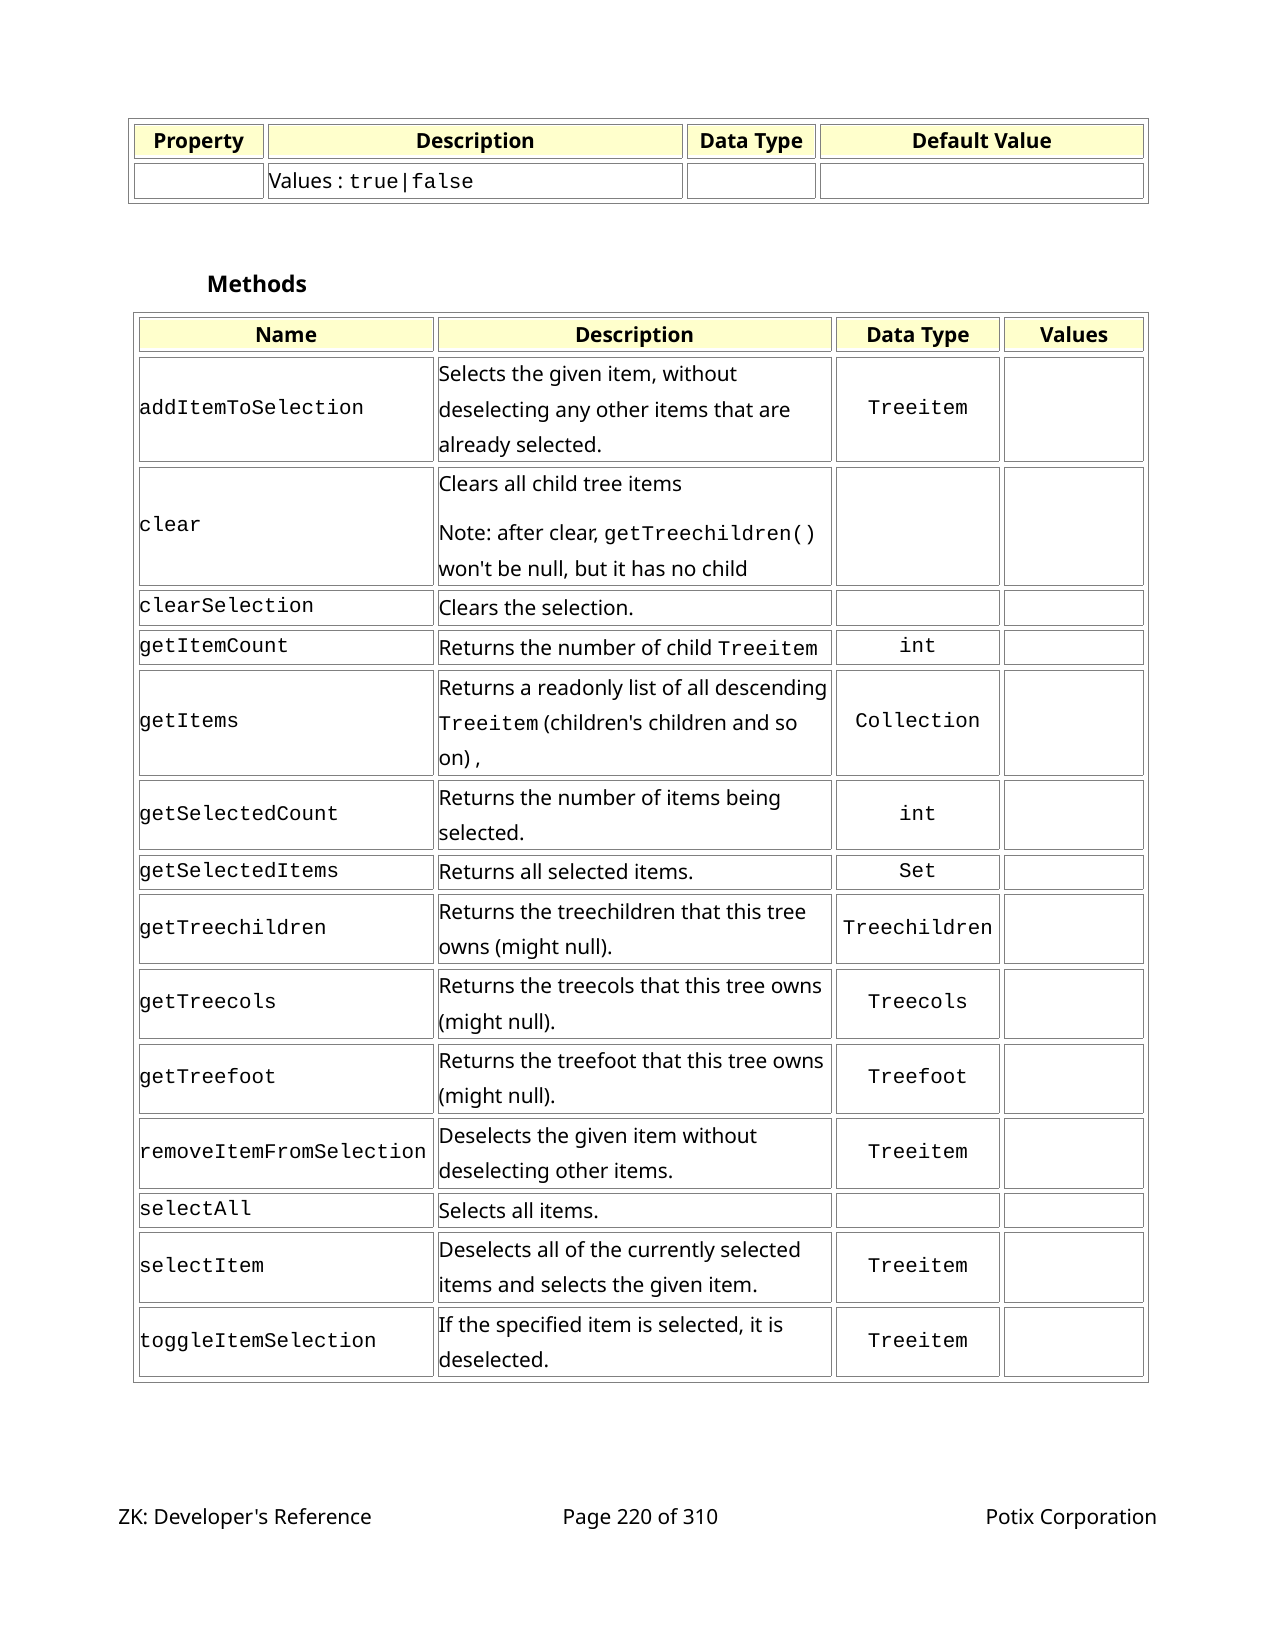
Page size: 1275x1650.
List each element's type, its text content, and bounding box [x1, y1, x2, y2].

table_cell Returns the treechildren that this tree owns (might null). [435, 889, 833, 963]
table_cell [1005, 468, 1143, 585]
table_cell [1002, 1113, 1146, 1187]
table_cell [834, 461, 1002, 585]
table_cell getTreecols [136, 963, 435, 1038]
table_header Description [266, 119, 685, 158]
table_header Data Type [834, 313, 1002, 351]
table_cell [834, 585, 1002, 624]
table_cell Treefoot [834, 1038, 1002, 1113]
table_cell Returns the treefoot that this tree owns (might null). [435, 1038, 833, 1113]
table_cell removeItemFromSelection [136, 1113, 435, 1187]
table_cell Deselects the given item without deselecting other items. [435, 1113, 833, 1187]
table_cell [818, 158, 1146, 197]
table_cell Collection [834, 664, 1002, 774]
table_cell [1005, 895, 1143, 963]
table_header Values [1002, 313, 1146, 351]
table_cell [1005, 970, 1143, 1038]
table_cell [1005, 631, 1143, 664]
table_cell [1005, 671, 1143, 774]
subtitle Methods [207, 268, 1157, 299]
table_cell selectAll [136, 1188, 435, 1227]
table_cell [1002, 1038, 1146, 1113]
table_cell getItemCount [136, 625, 435, 664]
table_cell Returns the treecols that this tree owns (might null). [435, 963, 833, 1038]
table_cell getTreefoot [136, 1038, 435, 1113]
table_cell [131, 158, 266, 197]
table_cell [1005, 1194, 1143, 1227]
table_cell getSelectedItems [136, 849, 435, 889]
table_header Description [435, 313, 833, 351]
table_cell toggleItemSelection [136, 1302, 435, 1376]
table_cell [837, 591, 999, 624]
table_cell addItemToSelection [136, 351, 435, 461]
table_cell [685, 158, 817, 197]
table_cell Treeitem [834, 1302, 1002, 1376]
table_cell [1005, 1119, 1143, 1187]
table_cell Set [834, 849, 1002, 889]
table_cell [1002, 849, 1146, 889]
table_cell Treechildren [834, 889, 1002, 963]
table_cell [1002, 461, 1146, 585]
table_cell If the specified item is selected, it is deselected. [435, 1302, 833, 1376]
table_cell Selects the given item, without deselecting any other items that are already selected. [435, 351, 833, 461]
table_cell Returns all selected items. [435, 849, 833, 889]
table_cell Returns a readonly list of all descending Treeitem (children's children and so on) , [435, 664, 833, 774]
table_cell Clears the selection. [435, 585, 833, 624]
table_header Data Type [685, 119, 817, 158]
table_cell [1002, 585, 1146, 624]
table_cell [1005, 1045, 1143, 1113]
table_cell [837, 1194, 999, 1227]
table_cell Values : true|false [266, 158, 685, 197]
table_cell Deselects all of the currently selected items and selects the given item. [435, 1227, 833, 1302]
table_cell [1005, 591, 1143, 624]
table_cell Selects all items. [435, 1188, 833, 1227]
table_cell Returns the number of child Treeitem [435, 625, 833, 664]
table_cell clearSelection [136, 585, 435, 624]
table_cell Treeitem [834, 1113, 1002, 1187]
table_header Default Value [818, 119, 1146, 158]
table_cell [1002, 664, 1146, 774]
table_cell [1002, 775, 1146, 849]
table_cell Treeitem [834, 351, 1002, 461]
table_cell clear [136, 461, 435, 585]
table_cell [1005, 856, 1143, 889]
table_cell getSelectedCount [136, 775, 435, 849]
table_cell [1002, 1227, 1146, 1302]
table_cell [837, 468, 999, 585]
table_cell [1005, 358, 1143, 461]
table_cell [1005, 781, 1143, 849]
table_cell selectItem [136, 1227, 435, 1302]
table_cell [1002, 1188, 1146, 1227]
table_cell int [834, 775, 1002, 849]
table_cell [1005, 1233, 1143, 1302]
table_cell getItems [136, 664, 435, 774]
table_cell [1002, 889, 1146, 963]
table_cell getTreechildren [136, 889, 435, 963]
table_cell [1002, 1302, 1146, 1376]
table_cell Treeitem [834, 1227, 1002, 1302]
table_cell int [834, 625, 1002, 664]
table_header Property [131, 119, 266, 158]
table_cell [1002, 625, 1146, 664]
table_cell [834, 1188, 1002, 1227]
table_cell [1002, 963, 1146, 1038]
table_cell Treecols [834, 963, 1002, 1038]
table_cell Clears all child tree items Note: after clear, getTreechildren() won't be null, but it has no child [435, 461, 833, 585]
table_cell [1002, 351, 1146, 461]
table_cell [1005, 1308, 1143, 1376]
table_cell Returns the number of items being selected. [435, 775, 833, 849]
table_header Name [136, 313, 435, 351]
